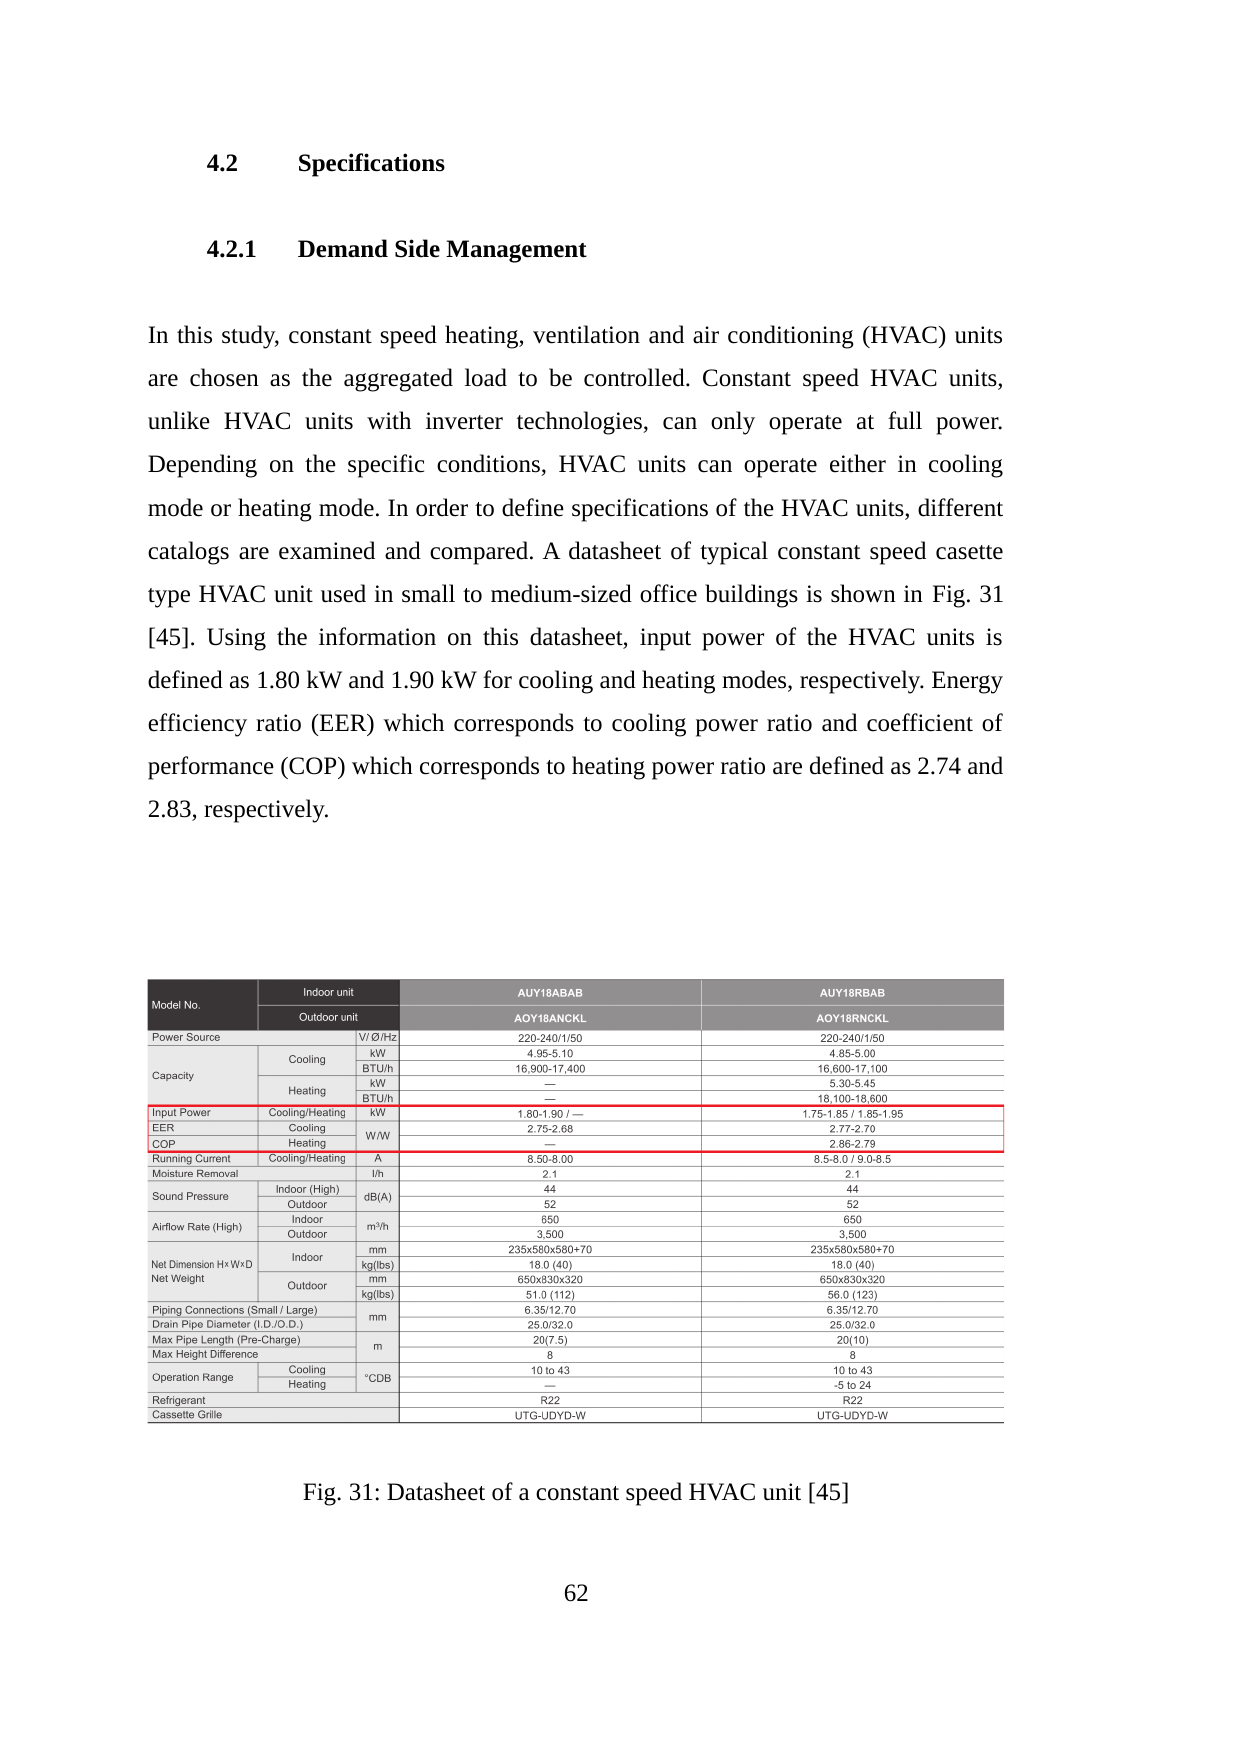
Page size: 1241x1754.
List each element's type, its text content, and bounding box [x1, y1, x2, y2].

list Demand Side Management [207, 234, 1004, 263]
text Fig. 31: Datasheet of a constant speed HVAC unit [45]⁠ [148, 1477, 1004, 1506]
picture [147, 979, 1005, 1424]
text In this study, constant speed heating, ventilation and air conditioning (HVAC) units are chosen as the aggregated load to be controlled. Constant speed HVAC units, unlike HVAC units with inverter technologies, can only operate at full power. Depending on the specific conditions, HVAC units can operate either in cooling mode or heating mode. In order to define specifications of the HVAC units, different catalogs are examined and compared. A datasheet of typical constant speed casette type HVAC unit used in small to medium-sized office buildings is shown in Fig. 31 [45]⁠. Using the information on this datasheet, input power of the HVAC units is defined as 1.80 kW and 1.90 kW for cooling and heating modes, respectively. Energy efficiency ratio (EER) which corresponds to cooling power ratio and coefficient of performance (COP) which corresponds to heating power ratio are defined as 2.74 and 2.83, respectively. [148, 320, 1004, 823]
list Specifications [207, 148, 1004, 176]
